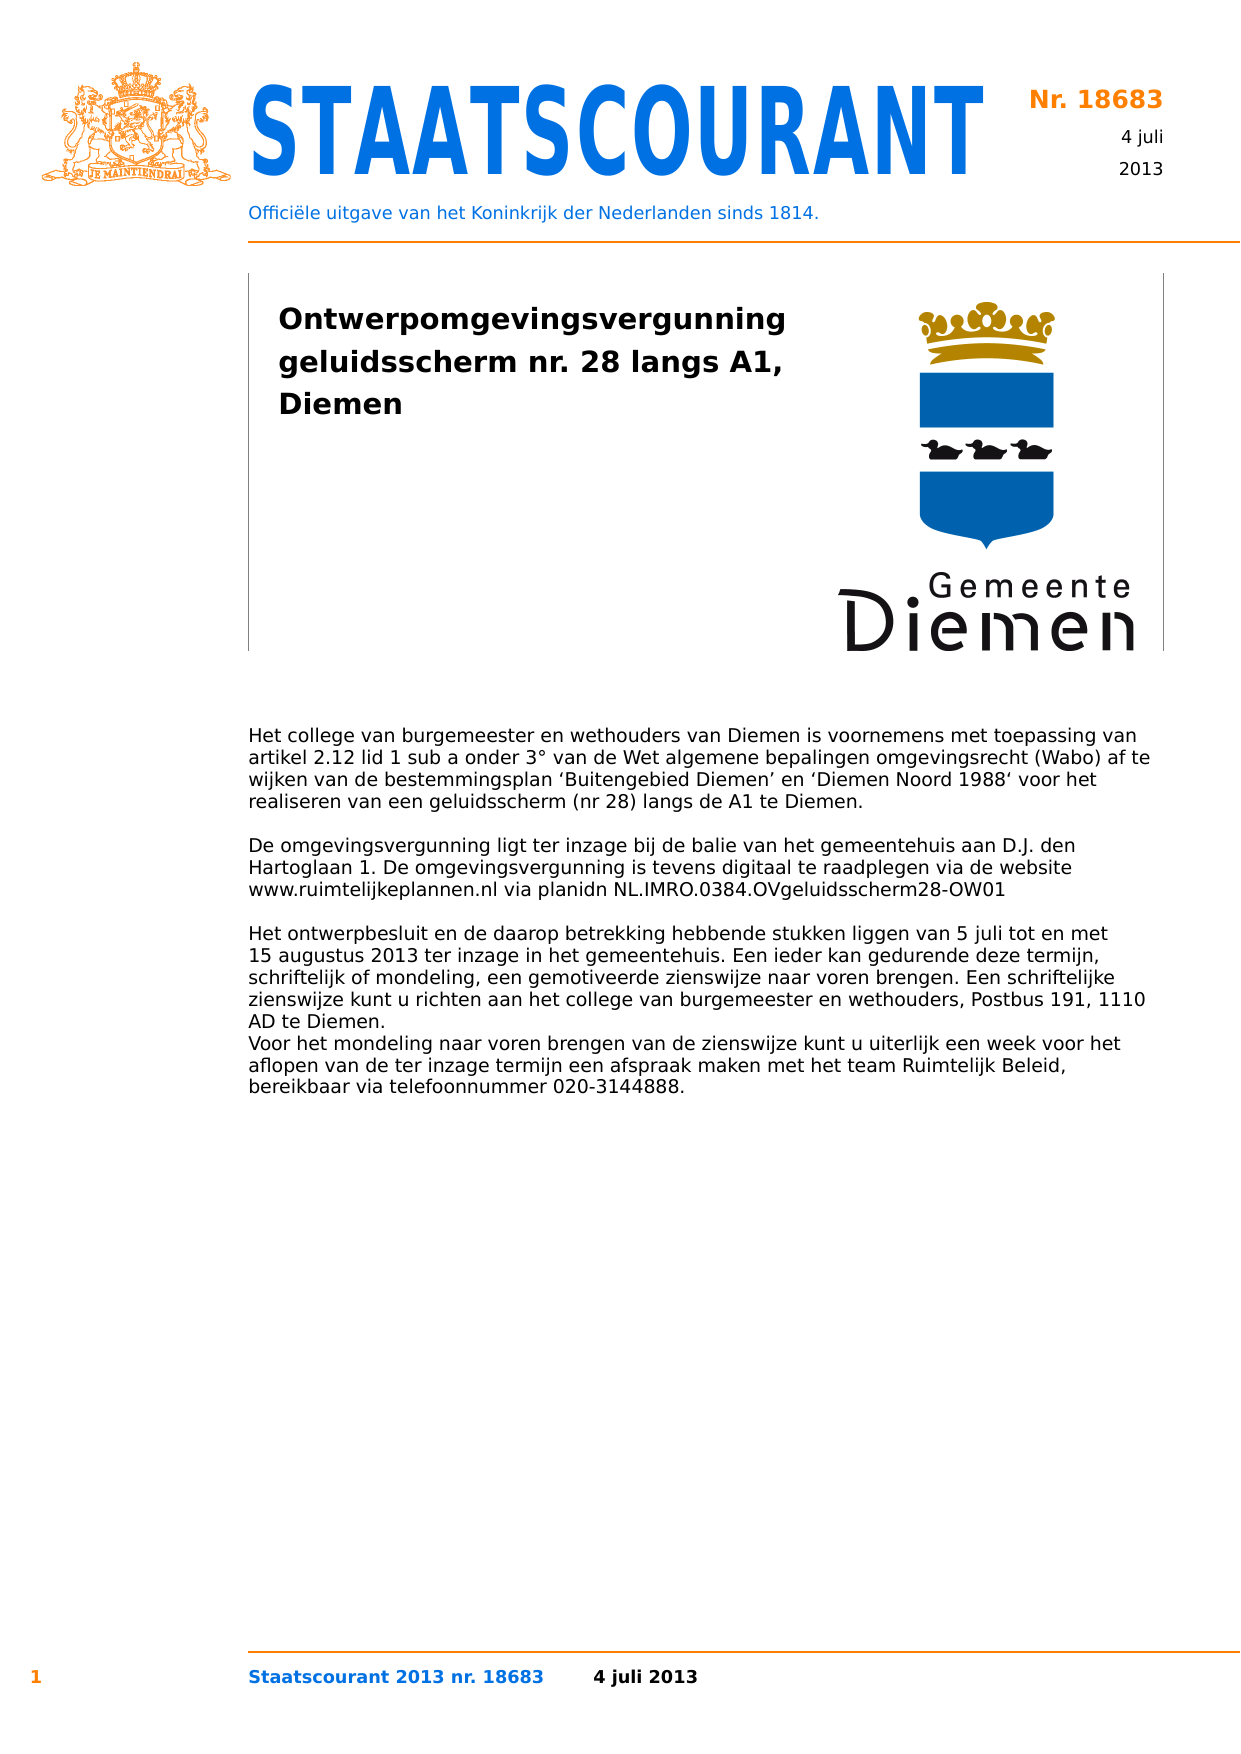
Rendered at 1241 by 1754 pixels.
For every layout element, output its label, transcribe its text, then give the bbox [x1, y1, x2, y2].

table_cell 4 juli [998, 121, 1240, 153]
table_cell 2013 [998, 153, 1240, 203]
table_header Nr. 18683 [998, 62, 1240, 121]
picture [838, 302, 1134, 651]
subtitle Ontwerpomgevingsvergunning geluidsscherm nr. 28 langs A1, Diemen [249, 273, 1163, 302]
text Voor het mondeling naar voren brengen van de zienswijze kunt u uiterlijk een week voor het aflopen van de ter inzage termijn een afspraak maken met het team Ruimtelijk Beleid, bereikbaar via telefoonnummer 020-3144888. [248, 1032, 1163, 1098]
text Het college van burgemeester en wethouders van Diemen is voornemens met toepassing van artikel 2.12 lid 1 sub a onder 3° van de Wet algemene bepalingen omgevingsrecht (Wabo) af te wijken van de bestemmingsplan ‘Buitengebied Diemen’ en ‘Diemen Noord 1988‘ voor het realiseren van een geluidsscherm (nr 28) langs de A1 te Diemen. [248, 725, 1163, 813]
table_header STAATSCOURANT [248, 62, 998, 203]
picture [41, 62, 231, 186]
table_cell Officiële uitgave van het Koninkrijk der Nederlanden sinds 1814. [248, 203, 1240, 241]
text De omgevingsvergunning ligt ter inzage bij de balie van het gemeentehuis aan D.J. den Hartoglaan 1. De omgevingsvergunning is tevens digitaal te raadplegen via de website www.ruimtelijkeplannen.nl via planidn NL.IMRO.0384.OVgeluidsscherm28-OW01 [248, 835, 1163, 901]
text Het ontwerpbesluit en de daarop betrekking hebbende stukken liggen van 5 juli tot en met 15 augustus 2013 ter inzage in het gemeentehuis. Een ieder kan gedurende deze termijn, schriftelijk of mondeling, een gemotiveerde zienswijze naar voren brengen. Een schriftelijke zienswijze kunt u richten aan het college van burgemeester en wethouders, Postbus 191, 1110 AD te Diemen. [248, 923, 1163, 1032]
table_header [25, 62, 248, 241]
